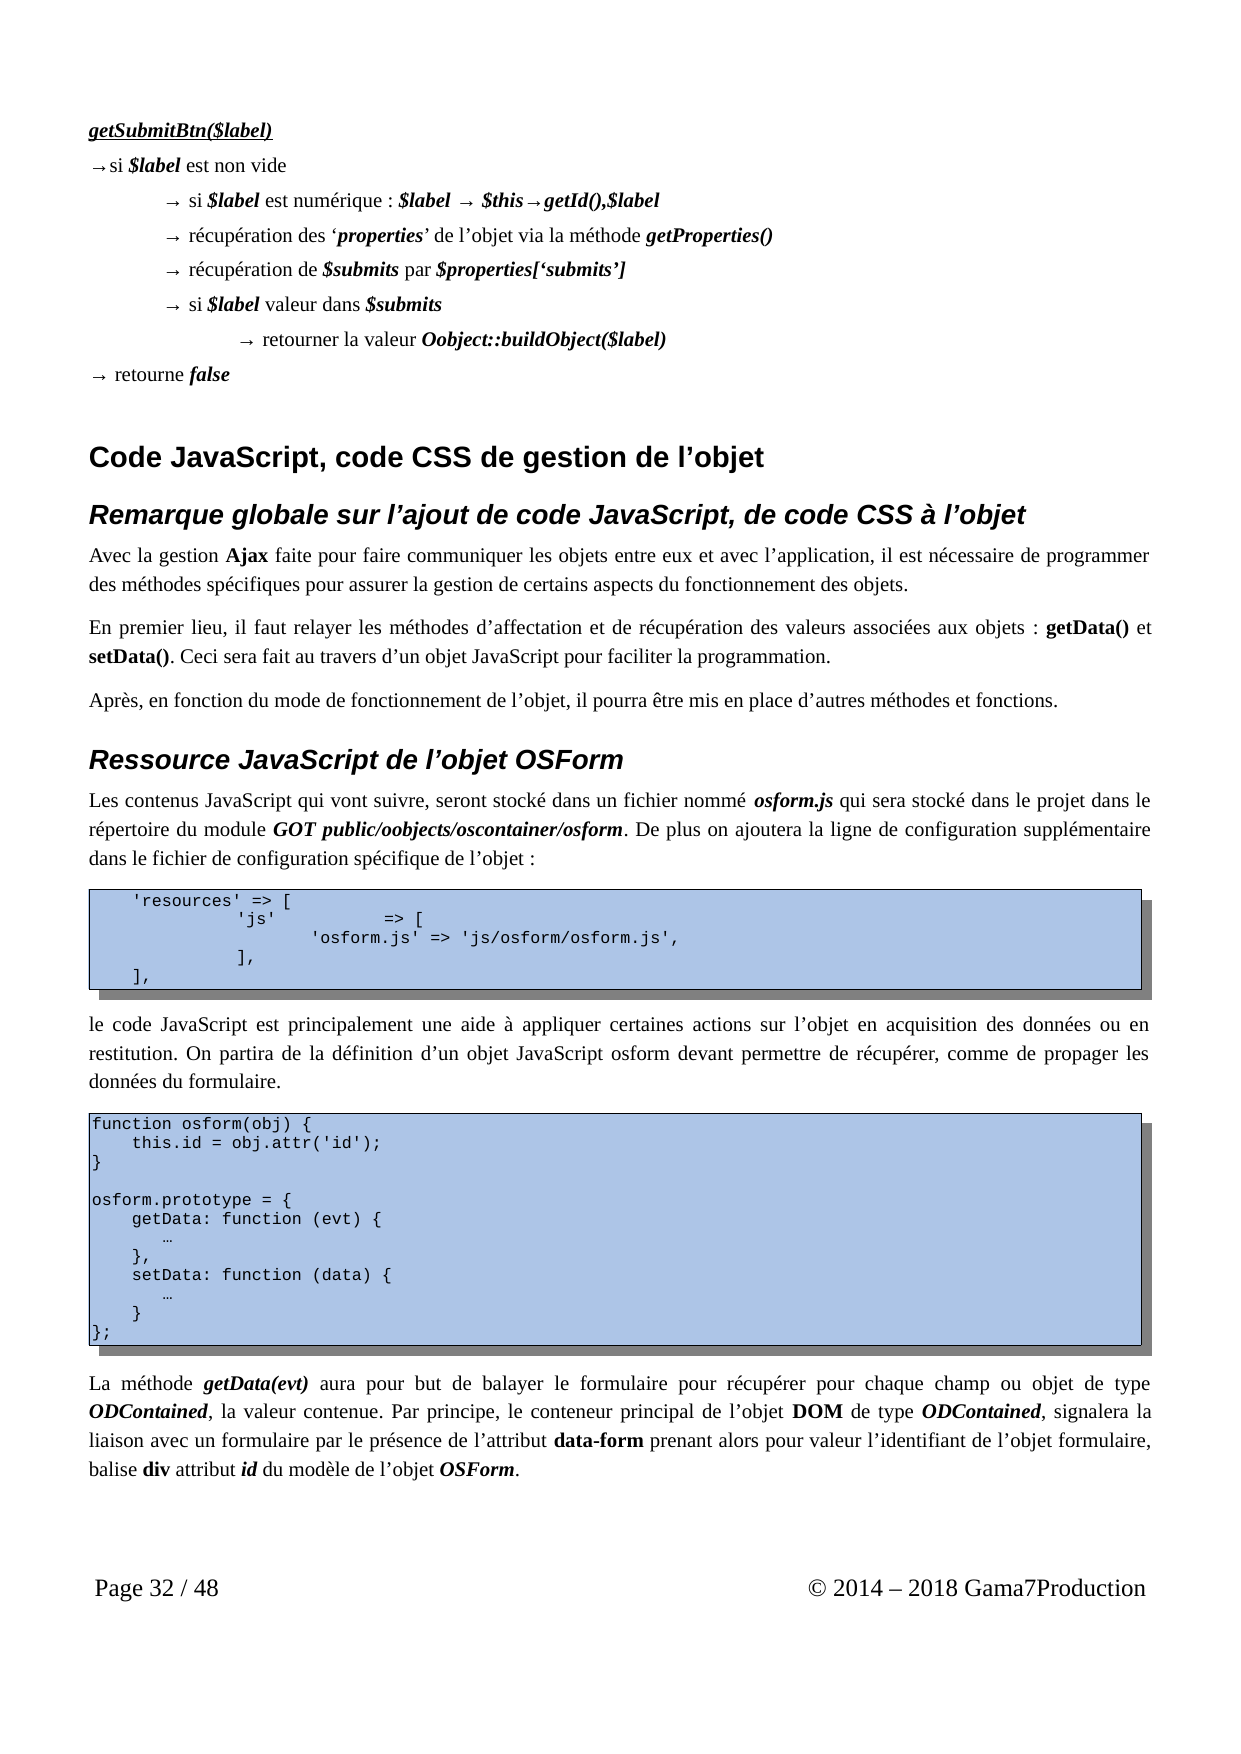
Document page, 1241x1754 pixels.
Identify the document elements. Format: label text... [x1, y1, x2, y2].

subtitle Remarque globale sur l’ajout de code JavaScript, de code CSS à l’objet [88, 499, 1152, 531]
text En premier lieu, il faut relayer les méthodes d’affectation et de récupération des valeurs associées aux objets : getData() et setData(). Ceci sera fait au travers d’un objet JavaScript pour faciliter la programmation. [88, 615, 1152, 668]
text → récupération de $submits par $properties[‘submits’] [88, 257, 1152, 281]
text Avec la gestion Ajax faite pour faire communiquer les objets entre eux et avec l’application, il est nécessaire de programmer des méthodes spécifiques pour assurer la gestion de certains aspects du fonctionnement des objets. [88, 543, 1152, 596]
text getSubmitBtn($label) [88, 118, 1152, 142]
text function osform(obj) { [90, 1114, 1141, 1132]
text La méthode getData(evt) aura pour but de balayer le formulaire pour récupérer pour chaque champ ou objet de type ODContained, la valeur contenue. Par principe, le conteneur principal de l’objet DOM de type ODContained, signalera la liaison avec un formulaire par le présence de l’attribut data-form prenant alors pour valeur l’identifiant de l’objet formulaire, balise div attribut id du modèle de l’objet OSForm. [88, 1371, 1152, 1481]
text }; [90, 1320, 1141, 1345]
text ], [90, 964, 1141, 989]
text →si $label est non vide [88, 153, 1152, 177]
text → récupération des ‘properties’ de l’objet via la méthode getProperties() [88, 222, 1152, 247]
text 'osform.js' => 'js/osform/osform.js', [90, 927, 1141, 946]
text 'resources' => [ [90, 890, 1141, 908]
text setData: function (data) { [90, 1264, 1141, 1283]
text → retourner la valeur Oobject::buildObject($label) [88, 327, 1152, 351]
text … [90, 1283, 1141, 1301]
text Les contenus JavaScript qui vont suivre, seront stocké dans un fichier nommé osform.js qui sera stocké dans le projet dans le répertoire du module GOT public/oobjects/oscontainer/osform. De plus on ajoutera la ligne de configuration supplémentaire dans le fichier de configuration spécifique de l’objet : [88, 788, 1152, 870]
text osform.prototype = { [90, 1188, 1141, 1207]
text } [90, 1151, 1141, 1169]
text Après, en fonction du mode de fonctionnement de l’objet, il pourra être mis en place d’autres méthodes et fonctions. [88, 688, 1152, 712]
subtitle Ressource JavaScript de l’objet OSForm [88, 743, 1152, 775]
text → si $label est numérique : $label → $this→getId(),$label [88, 188, 1152, 212]
text ], [90, 946, 1141, 964]
text → si $label valeur dans $submits [88, 292, 1152, 316]
text }, [90, 1245, 1141, 1264]
text getData: function (evt) { [90, 1207, 1141, 1226]
text this.id = obj.attr('id'); [90, 1132, 1141, 1151]
text } [90, 1301, 1141, 1320]
text → retourne false [88, 362, 1152, 386]
text 'js' => [ [90, 908, 1141, 927]
text le code JavaScript est principalement une aide à appliquer certaines actions sur l’objet en acquisition des données ou en restitution. On partira de la définition d’un objet JavaScript osform devant permettre de récupérer, comme de propager les données du formulaire. [88, 1012, 1152, 1093]
text … [90, 1226, 1141, 1245]
subtitle Code JavaScript, code CSS de gestion de l’objet [88, 440, 1152, 474]
